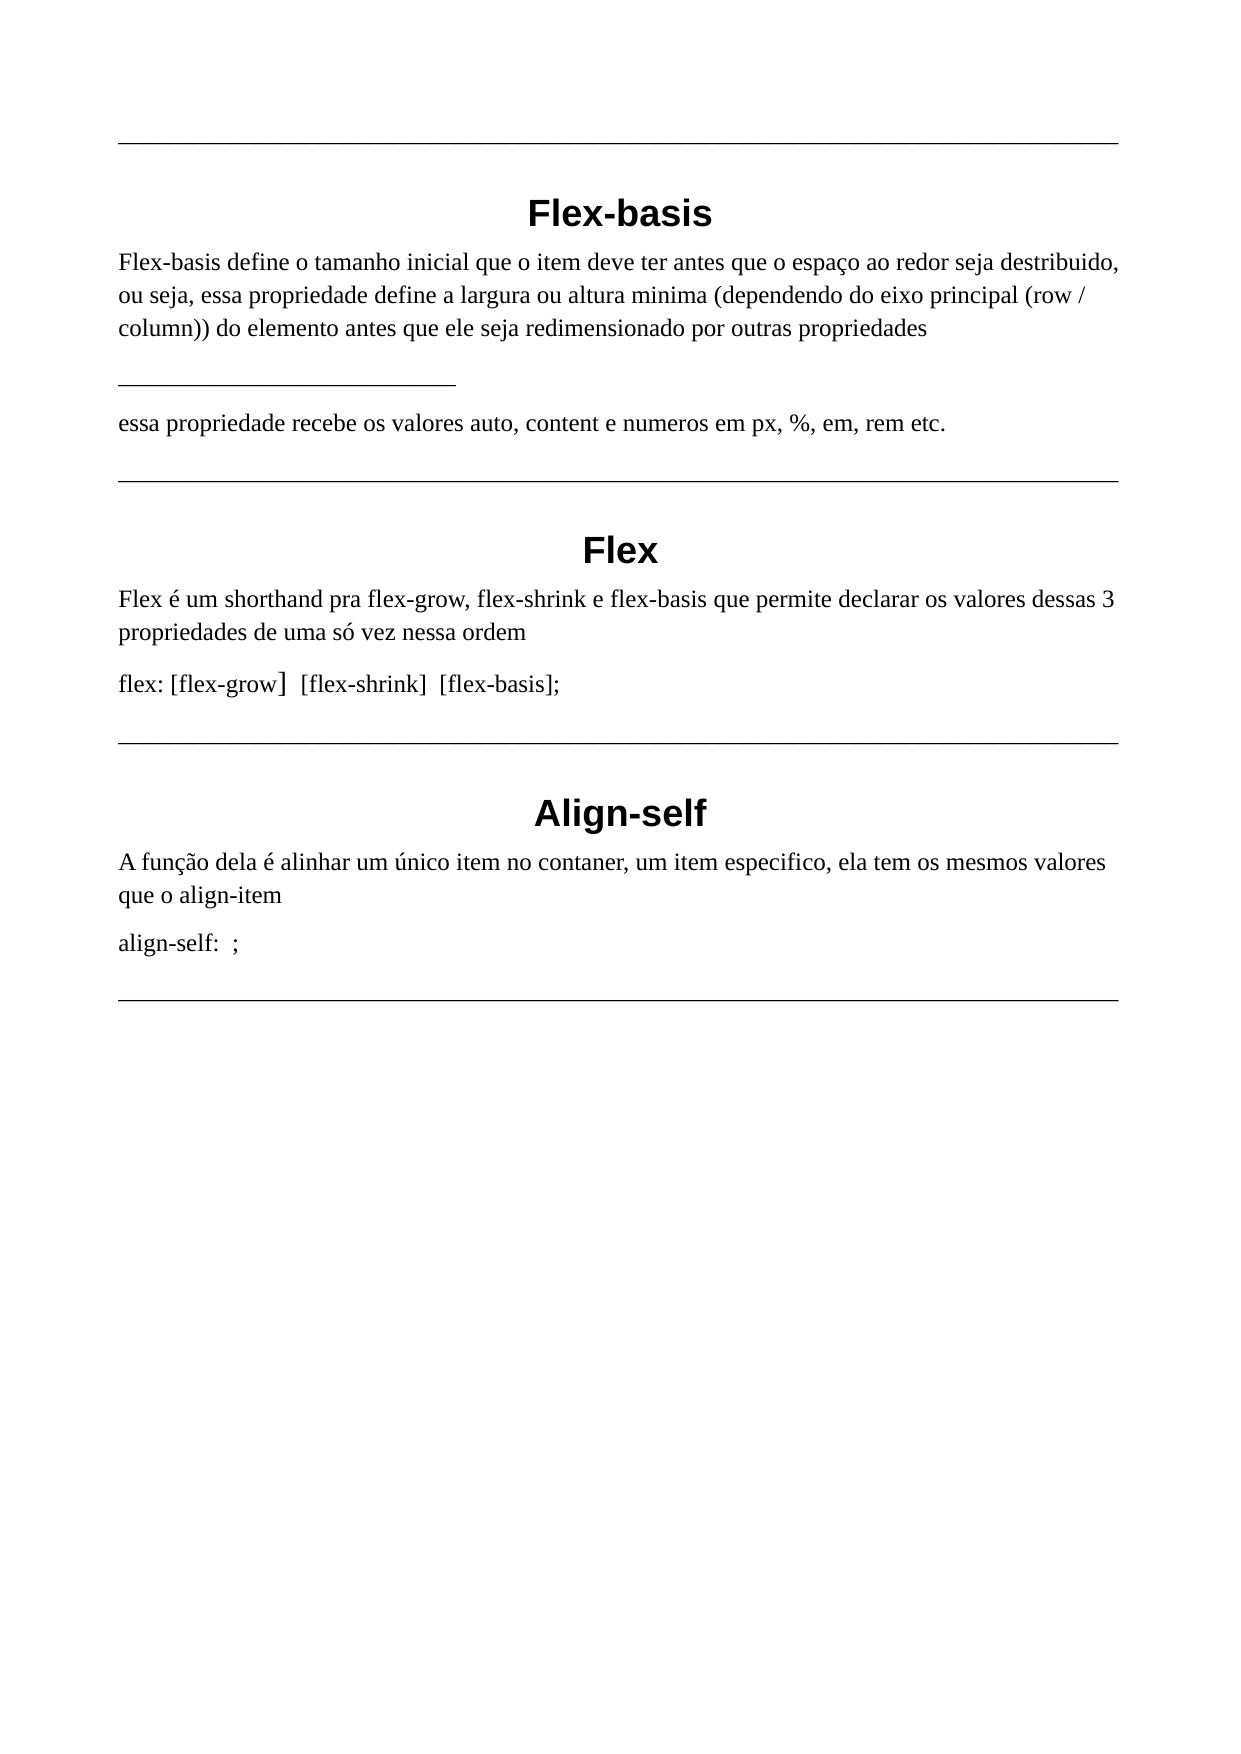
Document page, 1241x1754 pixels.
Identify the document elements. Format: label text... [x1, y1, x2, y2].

text A função dela é alinhar um único item no contaner, um item especifico, ela tem os mesmos valores que o align-item [118, 847, 1122, 909]
text ___________________________ [118, 361, 1122, 389]
text ________________________________________________________________________________ [118, 456, 1122, 484]
subtitle Flex [118, 528, 1122, 572]
text align-self: ; [118, 928, 1122, 956]
text flex: [flex-grow] [flex-shrink] [flex-basis]; [118, 665, 1122, 699]
text Flex é um shorthand pra flex-grow, flex-shrink e flex-basis que permite declarar os valores dessas 3 propriedades de uma só vez nessa ordem [118, 584, 1122, 646]
subtitle Align-self [118, 791, 1122, 834]
text Flex-basis define o tamanho inicial que o item deve ter antes que o espaço ao redor seja destribuido, ou seja, essa propriedade define a largura ou altura minima (dependendo do eixo principal (row / column)) do elemento antes que ele seja redimensionado por outras propriedades [118, 247, 1122, 342]
subtitle Flex-basis [118, 191, 1122, 234]
text essa propriedade recebe os valores auto, content e numeros em px, %, em, rem etc. [118, 408, 1122, 437]
text ________________________________________________________________________________ [118, 118, 1122, 147]
text ________________________________________________________________________________ [118, 718, 1122, 747]
text ________________________________________________________________________________ [118, 975, 1122, 1004]
